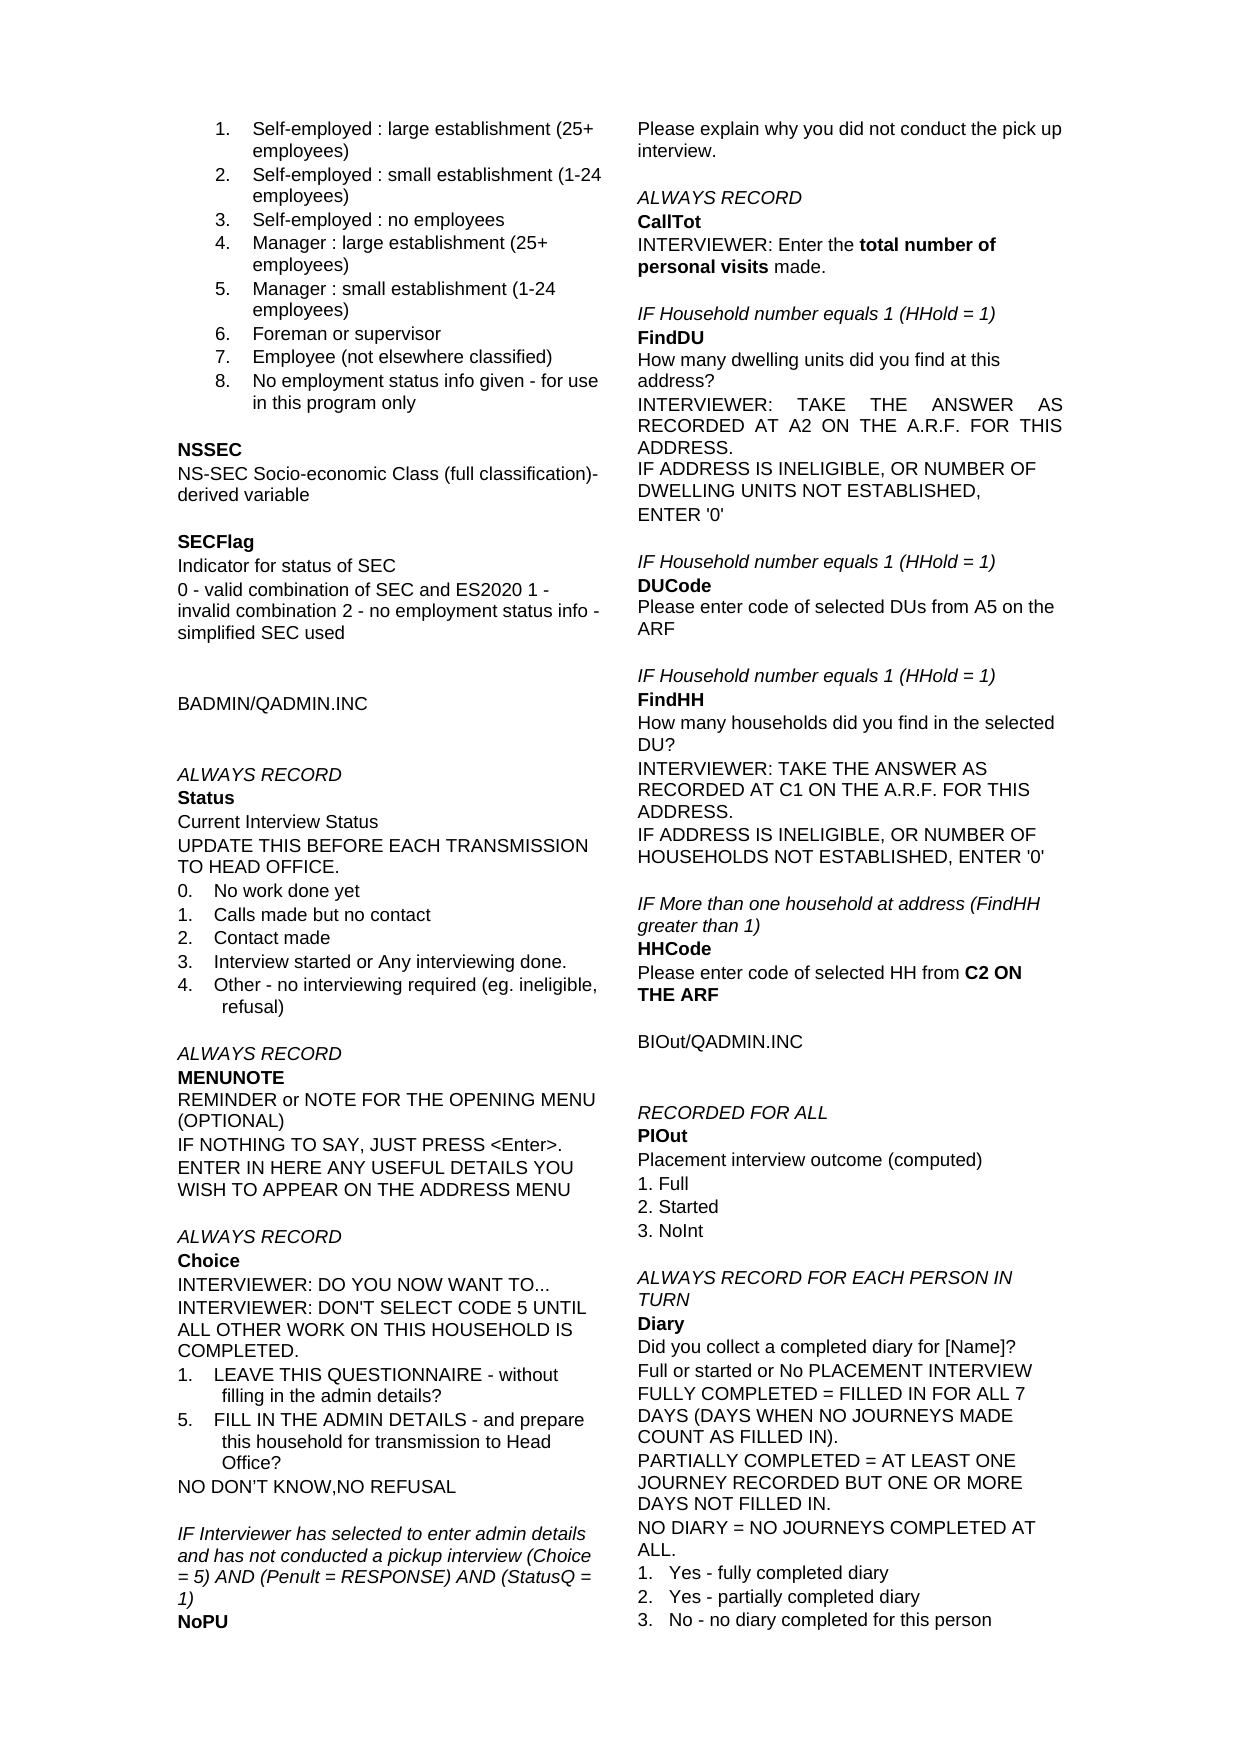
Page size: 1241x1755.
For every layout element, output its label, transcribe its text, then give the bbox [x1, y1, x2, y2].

text MENUNOTE [177, 1067, 603, 1088]
text HHCode [637, 938, 1063, 960]
text 1. Yes - fully completed diary [637, 1562, 1063, 1583]
text PARTIALLY COMPLETED = AT LEAST ONE JOURNEY RECORDED BUT ONE OR MORE DAYS NOT FILLED IN. [637, 1450, 1063, 1515]
text IF Household number equals 1 (HHold = 1) [637, 551, 1063, 572]
list Manager : small establishment (1-24 employees) [215, 277, 603, 321]
text Please enter code of selected DUs from A5 on the ARF [637, 596, 1063, 639]
text Status [177, 787, 603, 809]
text BIOut/QADMIN.INC [637, 1031, 1063, 1052]
list No employment status info given - for use in this program only [215, 370, 603, 413]
text NoPU [177, 1611, 603, 1633]
text ALWAYS RECORD [637, 187, 1063, 208]
list Manager : large establishment (25+ employees) [215, 232, 603, 275]
text ALWAYS RECORD [177, 1226, 603, 1248]
text IF Household number equals 1 (HHold = 1) [637, 665, 1063, 686]
text Full or started or No PLACEMENT INTERVIEW [637, 1359, 1063, 1381]
text 5. FILL IN THE ADMIN DETAILS - and prepare this household for transmission to Head Office? [177, 1409, 603, 1474]
text 1. Full [637, 1172, 1063, 1194]
list Employee (not elsewhere classified) [215, 346, 603, 368]
text 3. Interview started or Any interviewing done. [177, 951, 603, 972]
text NO DIARY = NO JOURNEYS COMPLETED AT ALL. [637, 1517, 1063, 1560]
text Please enter code of selected HH from C2 ON THE ARF [637, 962, 1063, 1005]
text 3. No - no diary completed for this person [637, 1609, 1063, 1631]
text INTERVIEWER: TAKE THE ANSWER AS RECORDED AT C1 ON THE A.R.F. FOR THIS ADDRESS. [637, 757, 1063, 822]
text 4. Other - no interviewing required (eg. ineligible, refusal) [177, 974, 603, 1017]
text RECORDED FOR ALL [637, 1102, 1063, 1123]
text REMINDER or NOTE FOR THE OPENING MENU (OPTIONAL) [177, 1088, 603, 1131]
text How many dwelling units did you find at this address? [637, 348, 1063, 391]
text ENTER '0' [637, 503, 1063, 525]
text INTERVIEWER: DON'T SELECT CODE 5 UNTIL ALL OTHER WORK ON THIS HOUSEHOLD IS COMPLETED. [177, 1297, 603, 1362]
text Indicator for status of SEC [177, 555, 603, 576]
text 2. Yes - partially completed diary [637, 1586, 1063, 1607]
text How many households did you find in the selected DU? [637, 712, 1063, 755]
text Please explain why you did not conduct the pick up interview. [637, 118, 1063, 161]
text INTERVIEWER: TAKE THE ANSWER AS RECORDED AT A2 ON THE A.R.F. FOR THIS ADDRESS. [637, 393, 1063, 458]
text 1. Calls made but no contact [177, 903, 603, 925]
text FindDU [637, 327, 1063, 348]
text 3. NoInt [637, 1220, 1063, 1241]
text PIOut [637, 1125, 1063, 1147]
text UPDATE THIS BEFORE EACH TRANSMISSION TO HEAD OFFICE. [177, 834, 603, 878]
text 2. Started [637, 1196, 1063, 1218]
text FindHH [637, 688, 1063, 710]
list Self-employed : no employees [215, 208, 603, 230]
text ENTER IN HERE ANY USEFUL DETAILS YOU WISH TO APPEAR ON THE ADDRESS MENU [177, 1157, 603, 1200]
text IF Household number equals 1 (HHold = 1) [637, 303, 1063, 325]
text SECFlag [177, 531, 603, 553]
text ALWAYS RECORD FOR EACH PERSON IN TURN [637, 1267, 1063, 1310]
text 1. LEAVE THIS QUESTIONNAIRE - without filling in the admin details? [177, 1364, 603, 1407]
text ALWAYS RECORD [177, 1043, 603, 1065]
text NO DON’T KNOW,NO REFUSAL [177, 1476, 603, 1497]
text ALWAYS RECORD [177, 763, 603, 785]
text 0 - valid combination of SEC and ES2020 1 - invalid combination 2 - no employment status info - simplified SEC used [177, 578, 603, 643]
text IF Interviewer has selected to enter admin details and has not conducted a pickup interview (Choice = 5) AND (Penult = RESPONSE) AND (StatusQ = 1) [177, 1523, 603, 1609]
text IF ADDRESS IS INELIGIBLE, OR NUMBER OF DWELLING UNITS NOT ESTABLISHED, [637, 458, 1063, 501]
text Choice [177, 1250, 603, 1271]
text INTERVIEWER: Enter the total number of personal visits made. [637, 234, 1063, 277]
text NSSEC [177, 439, 603, 460]
text IF NOTHING TO SAY, JUST PRESS <Enter>. [177, 1133, 603, 1155]
text IF ADDRESS IS INELIGIBLE, OR NUMBER OF HOUSEHOLDS NOT ESTABLISHED, ENTER '0' [637, 824, 1063, 867]
text 0. No work done yet [177, 880, 603, 901]
list Self-employed : large establishment (25+ employees) [215, 118, 603, 161]
text INTERVIEWER: DO YOU NOW WANT TO... [177, 1273, 603, 1295]
text CallTot [637, 211, 1063, 232]
text DUCode [637, 574, 1063, 596]
text Placement interview outcome (computed) [637, 1149, 1063, 1170]
text FULLY COMPLETED = FILLED IN FOR ALL 7 DAYS (DAYS WHEN NO JOURNEYS MADE COUNT AS FILLED IN). [637, 1383, 1063, 1448]
text 2. Contact made [177, 927, 603, 948]
list Foreman or supervisor [215, 323, 603, 344]
text Diary [637, 1312, 1063, 1334]
text BADMIN/QADMIN.INC [177, 693, 603, 714]
text Did you collect a completed diary for [Name]? [637, 1336, 1063, 1357]
list Self-employed : small establishment (1-24 employees) [215, 163, 603, 206]
text NS-SEC Socio-economic Class (full classification)- derived variable [177, 462, 603, 506]
text IF More than one household at address (FindHH greater than 1) [637, 893, 1063, 936]
text Current Interview Status [177, 811, 603, 832]
